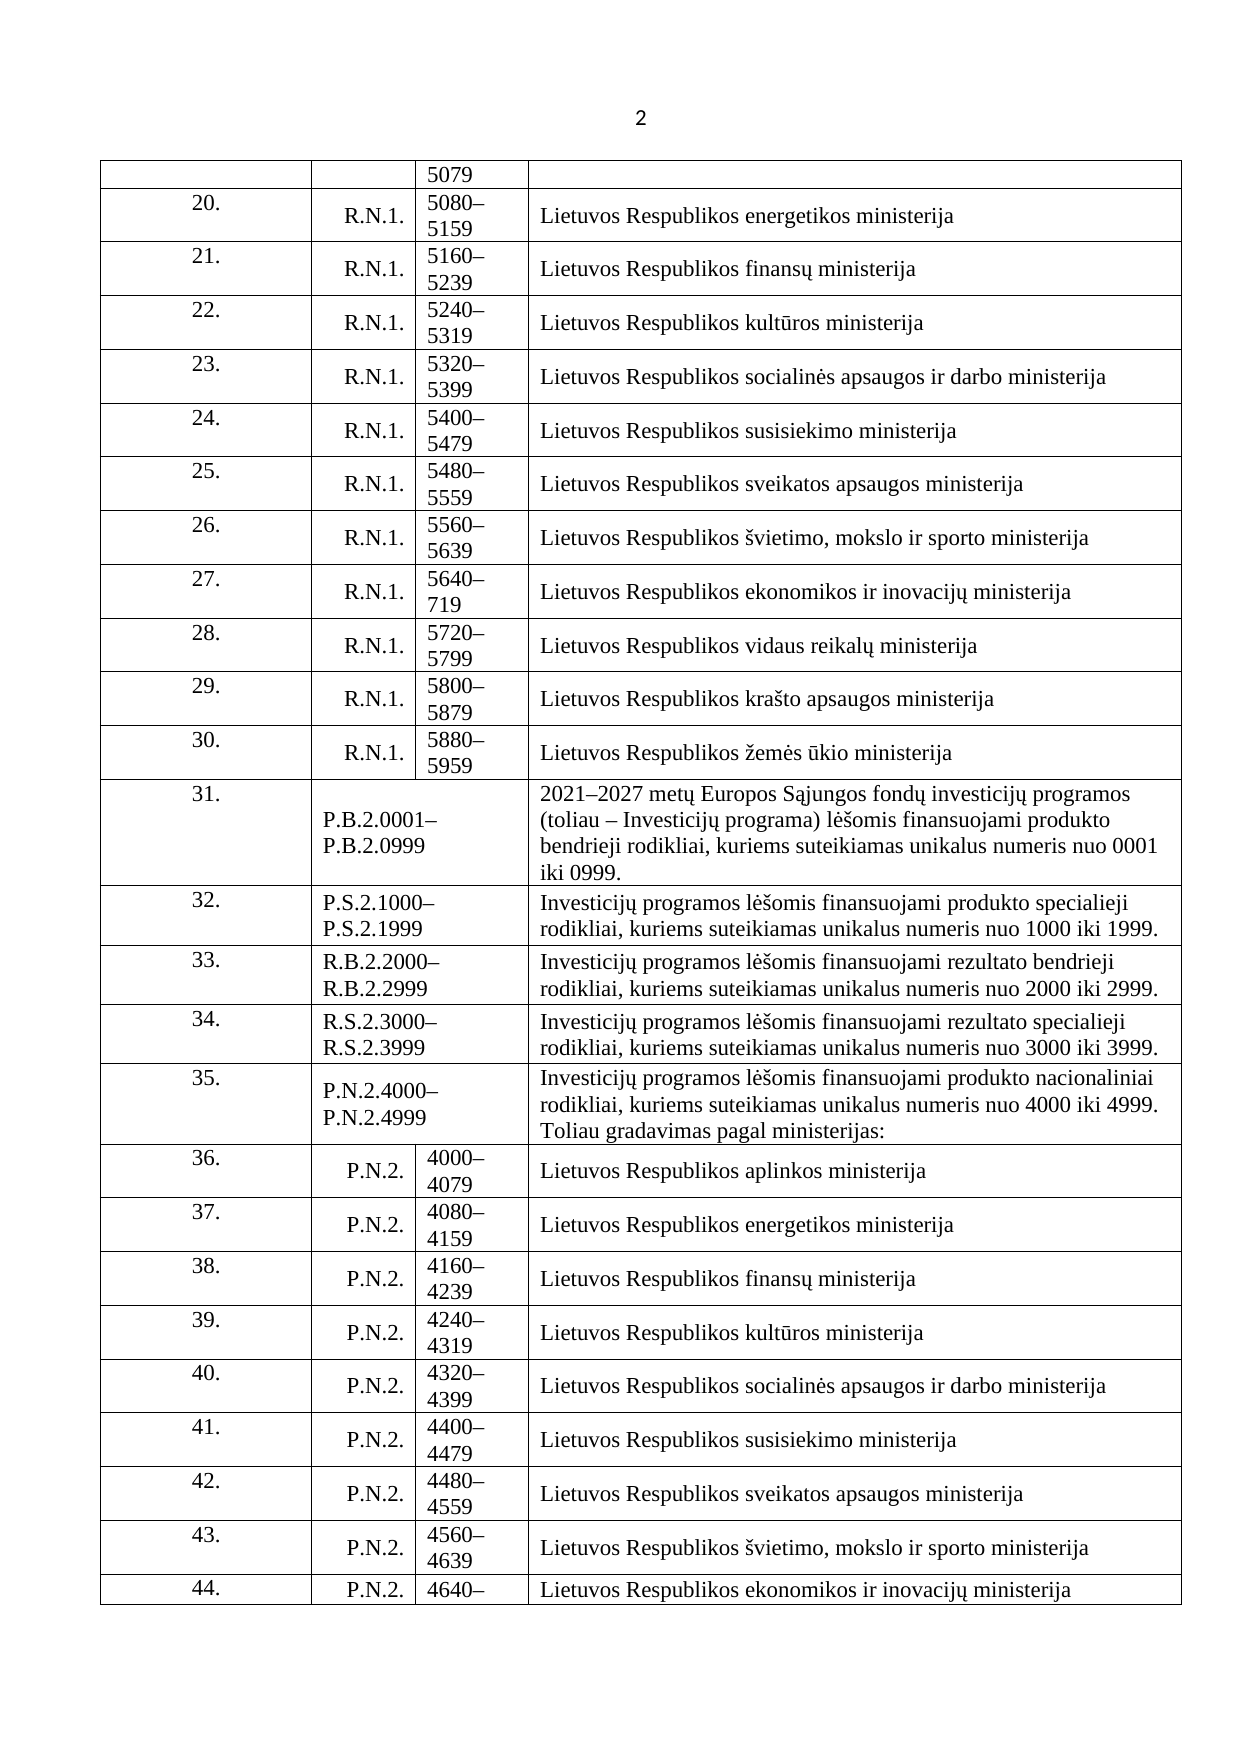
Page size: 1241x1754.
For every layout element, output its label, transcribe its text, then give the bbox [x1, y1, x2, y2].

table_cell 4480–4559 [416, 1467, 528, 1520]
table_cell 44. [101, 1575, 311, 1604]
table_cell 4000–4079 [416, 1145, 528, 1197]
table_cell 41. [101, 1413, 311, 1466]
table_cell 4560–4639 [416, 1521, 528, 1573]
table_cell 5080–5159 [416, 189, 528, 241]
table_cell Lietuvos Respublikos socialinės apsaugos ir darbo ministerija [529, 350, 1181, 402]
table_cell 5079 [416, 161, 528, 187]
table_cell P.N.2. [312, 1252, 415, 1305]
table_cell R.N.1. [312, 296, 415, 349]
table_cell Lietuvos Respublikos socialinės apsaugos ir darbo ministerija [529, 1360, 1181, 1412]
table_cell P.N.2. [312, 1306, 415, 1358]
table_cell P.N.2. [312, 1145, 415, 1197]
table_cell 43. [101, 1521, 311, 1573]
table_cell Investicijų programos lėšomis finansuojami produkto nacionaliniai rodikliai, kuriems suteikiamas unikalus numeris nuo 4000 iki 4999. Toliau gradavimas pagal ministerijas: [529, 1064, 1181, 1143]
table_cell R.N.1. [312, 242, 415, 295]
table_cell 28. [101, 619, 311, 671]
table_cell Investicijų programos lėšomis finansuojami produkto specialieji rodikliai, kuriems suteikiamas unikalus numeris nuo 1000 iki 1999. [529, 886, 1181, 944]
table_cell [101, 161, 311, 187]
table_cell P.B.2.0001–P.B.2.0999 [312, 780, 528, 885]
table_cell P.N.2. [312, 1413, 415, 1466]
table_cell 4640– [416, 1575, 528, 1604]
table_cell 35. [101, 1064, 311, 1143]
table_cell 26. [101, 511, 311, 564]
table_cell Lietuvos Respublikos švietimo, mokslo ir sporto ministerija [529, 511, 1181, 564]
table_cell 21. [101, 242, 311, 295]
table_cell Lietuvos Respublikos energetikos ministerija [529, 189, 1181, 241]
table_cell 34. [101, 1005, 311, 1063]
table_cell P.N.2. [312, 1575, 415, 1604]
table_cell Lietuvos Respublikos energetikos ministerija [529, 1198, 1181, 1251]
table_cell P.N.2. [312, 1360, 415, 1412]
table_cell R.N.1. [312, 511, 415, 564]
table_cell P.N.2. [312, 1521, 415, 1573]
table_cell 27. [101, 565, 311, 617]
table_cell 4080–4159 [416, 1198, 528, 1251]
table_cell [312, 161, 415, 187]
table_cell 20. [101, 189, 311, 241]
table_cell 5640–719 [416, 565, 528, 617]
table_cell 5720–5799 [416, 619, 528, 671]
table_cell Lietuvos Respublikos žemės ūkio ministerija [529, 726, 1181, 779]
table_cell 5880–5959 [416, 726, 528, 779]
table_cell P.S.2.1000–P.S.2.1999 [312, 886, 528, 944]
table_cell 40. [101, 1360, 311, 1412]
table_cell 33. [101, 946, 311, 1004]
table_cell Lietuvos Respublikos susisiekimo ministerija [529, 404, 1181, 456]
table_cell Investicijų programos lėšomis finansuojami rezultato specialieji rodikliai, kuriems suteikiamas unikalus numeris nuo 3000 iki 3999. [529, 1005, 1181, 1063]
table_cell P.N.2. [312, 1467, 415, 1520]
table_cell P.N.2.4000–P.N.2.4999 [312, 1064, 528, 1143]
table_cell 5560–5639 [416, 511, 528, 564]
table_cell Lietuvos Respublikos ekonomikos ir inovacijų ministerija [529, 565, 1181, 617]
table_cell R.S.2.3000–R.S.2.3999 [312, 1005, 528, 1063]
table_cell Lietuvos Respublikos finansų ministerija [529, 1252, 1181, 1305]
table_cell Lietuvos Respublikos krašto apsaugos ministerija [529, 672, 1181, 725]
table_cell 5160–5239 [416, 242, 528, 295]
table_cell 38. [101, 1252, 311, 1305]
table_cell 5800–5879 [416, 672, 528, 725]
table_cell 36. [101, 1145, 311, 1197]
table_cell R.B.2.2000–R.B.2.2999 [312, 946, 528, 1004]
table_cell R.N.1. [312, 350, 415, 402]
table_cell 24. [101, 404, 311, 456]
table_cell 29. [101, 672, 311, 725]
table_cell Lietuvos Respublikos sveikatos apsaugos ministerija [529, 1467, 1181, 1520]
table_cell Lietuvos Respublikos ekonomikos ir inovacijų ministerija [529, 1575, 1181, 1604]
table_cell 25. [101, 457, 311, 510]
table_cell Lietuvos Respublikos kultūros ministerija [529, 296, 1181, 349]
table_cell 2021–2027 metų Europos Sąjungos fondų investicijų programos (toliau – Investicijų programa) lėšomis finansuojami produkto bendrieji rodikliai, kuriems suteikiamas unikalus numeris nuo 0001 iki 0999. [529, 780, 1181, 885]
table_cell 30. [101, 726, 311, 779]
table_cell R.N.1. [312, 672, 415, 725]
table_cell 23. [101, 350, 311, 402]
table_cell 4240–4319 [416, 1306, 528, 1358]
table_cell Lietuvos Respublikos susisiekimo ministerija [529, 1413, 1181, 1466]
table_cell 22. [101, 296, 311, 349]
table_cell Lietuvos Respublikos vidaus reikalų ministerija [529, 619, 1181, 671]
table_cell R.N.1. [312, 404, 415, 456]
table_cell 32. [101, 886, 311, 944]
table_cell 4320–4399 [416, 1360, 528, 1412]
table_cell Lietuvos Respublikos sveikatos apsaugos ministerija [529, 457, 1181, 510]
table_cell R.N.1. [312, 619, 415, 671]
table_cell 39. [101, 1306, 311, 1358]
table_cell 42. [101, 1467, 311, 1520]
table_cell 5480–5559 [416, 457, 528, 510]
table_cell Lietuvos Respublikos švietimo, mokslo ir sporto ministerija [529, 1521, 1181, 1573]
table_cell 5240–5319 [416, 296, 528, 349]
table_cell 5400–5479 [416, 404, 528, 456]
table_cell R.N.1. [312, 457, 415, 510]
table_cell [529, 161, 1181, 187]
table_cell R.N.1. [312, 189, 415, 241]
table_cell Investicijų programos lėšomis finansuojami rezultato bendrieji rodikliai, kuriems suteikiamas unikalus numeris nuo 2000 iki 2999. [529, 946, 1181, 1004]
table_cell Lietuvos Respublikos aplinkos ministerija [529, 1145, 1181, 1197]
table_cell 5320–5399 [416, 350, 528, 402]
table_cell R.N.1. [312, 726, 415, 779]
table_cell 37. [101, 1198, 311, 1251]
table_cell 31. [101, 780, 311, 885]
table_cell P.N.2. [312, 1198, 415, 1251]
table_cell 4160–4239 [416, 1252, 528, 1305]
table_cell R.N.1. [312, 565, 415, 617]
table_cell Lietuvos Respublikos finansų ministerija [529, 242, 1181, 295]
table_cell Lietuvos Respublikos kultūros ministerija [529, 1306, 1181, 1358]
table_cell 4400–4479 [416, 1413, 528, 1466]
